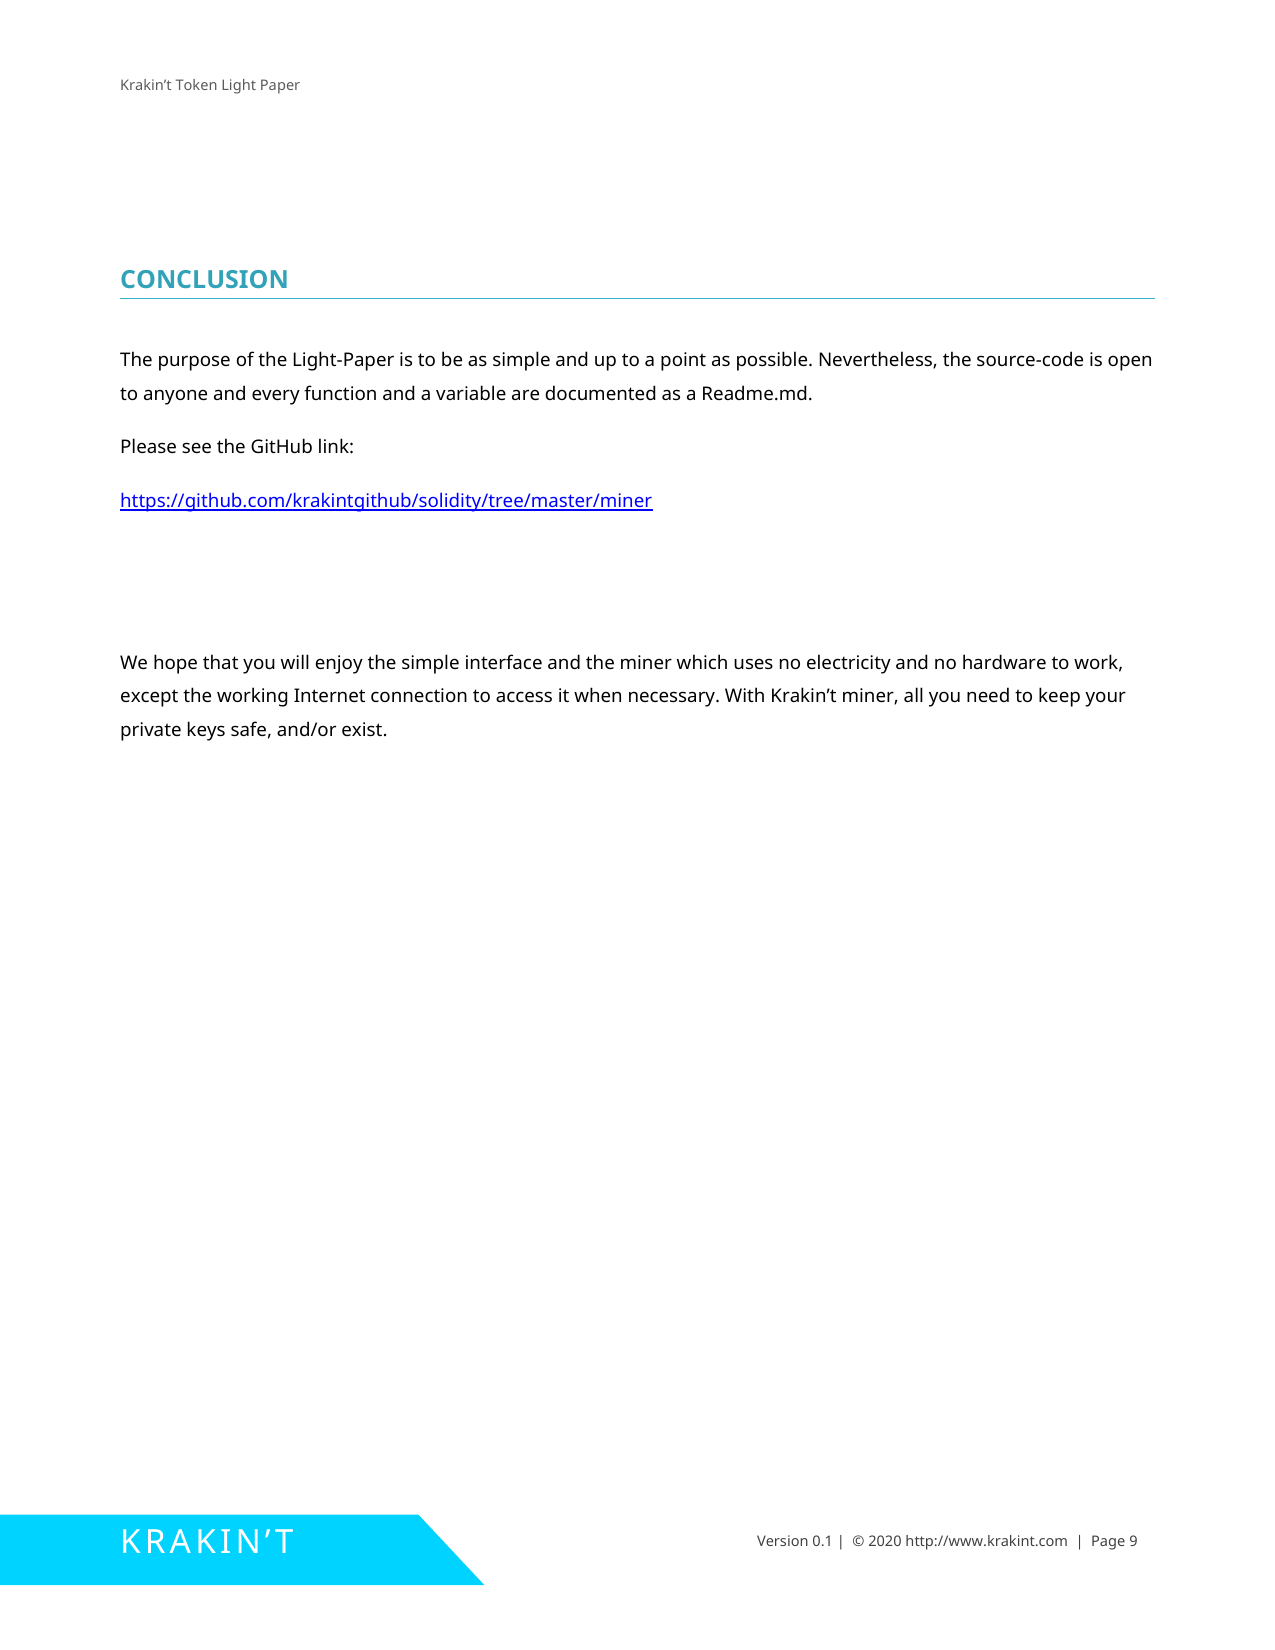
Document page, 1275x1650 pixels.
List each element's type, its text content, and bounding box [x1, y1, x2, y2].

text Please see the GitHub link: [120, 434, 1155, 459]
text We hope that you will enjoy the simple interface and the miner which uses no electricity and no hardware to work, except the working Internet connection to access it when necessary. With Krakin’t miner, all you need to keep your private keys safe, and/or exist. [120, 649, 1155, 741]
text The purpose of the Light-Paper is to be as simple and up to a point as possible. Nevertheless, the source-code is open to anyone and every function and a variable are documented as a Readme.md. [120, 347, 1155, 405]
text https://github.com/krakintgithub/solidity/tree/master/miner [120, 488, 1155, 513]
subtitle CONCLUSION [120, 262, 1155, 298]
